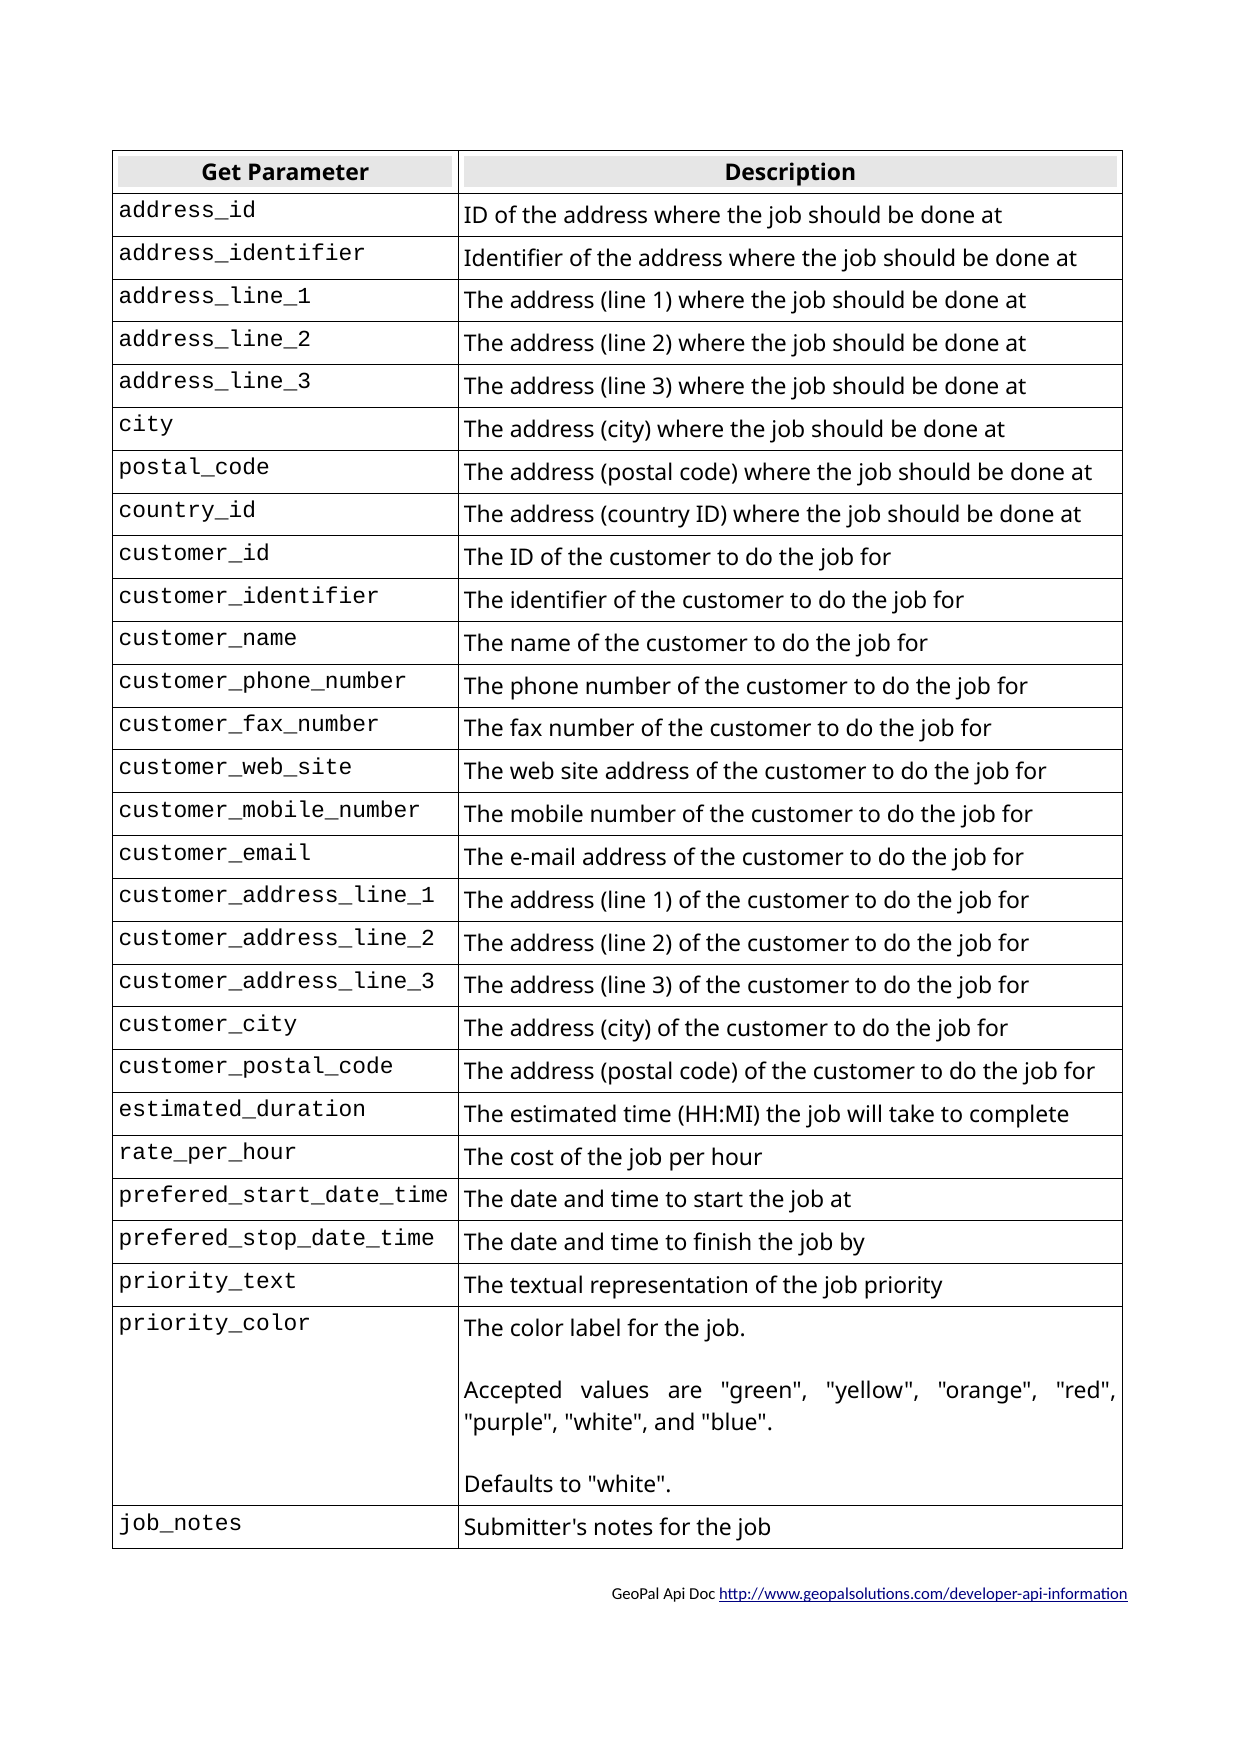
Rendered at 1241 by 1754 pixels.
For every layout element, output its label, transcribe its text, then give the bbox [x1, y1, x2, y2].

table_cell customer_email [113, 836, 458, 878]
table_cell The identifier of the customer to do the job for [459, 579, 1122, 621]
table_cell The cost of the job per hour [459, 1136, 1122, 1177]
table_cell Submitter's notes for the job [459, 1506, 1122, 1548]
table_cell Identifier of the address where the job should be done at [459, 237, 1122, 278]
table_cell customer_identifier [113, 579, 458, 621]
table_cell priority_color [113, 1307, 458, 1505]
table_cell The color label for the job. Accepted values are "green", "yellow", "orange", "red", "purple", "white", and "blue". Defaults to "white". [459, 1307, 1122, 1505]
table_cell customer_postal_code [113, 1050, 458, 1092]
table_cell customer_city [113, 1007, 458, 1049]
table_cell customer_mobile_number [113, 793, 458, 835]
table_cell city [113, 408, 458, 450]
table_cell The address (line 3) where the job should be done at [459, 365, 1122, 407]
table_cell customer_name [113, 622, 458, 664]
table_cell country_id [113, 494, 458, 535]
table_cell The ID of the customer to do the job for [459, 536, 1122, 578]
table_cell customer_address_line_2 [113, 922, 458, 963]
table_cell The web site address of the customer to do the job for [459, 750, 1122, 792]
table_cell The address (line 2) where the job should be done at [459, 322, 1122, 364]
table_cell The estimated time (HH:MI) the job will take to complete [459, 1093, 1122, 1135]
table_cell customer_phone_number [113, 665, 458, 707]
table_cell customer_address_line_1 [113, 879, 458, 921]
table_cell customer_address_line_3 [113, 965, 458, 1006]
table_cell estimated_duration [113, 1093, 458, 1135]
table_cell address_line_1 [113, 280, 458, 321]
table_cell The date and time to finish the job by [459, 1221, 1122, 1263]
table_cell customer_web_site [113, 750, 458, 792]
table_cell priority_text [113, 1264, 458, 1306]
table_cell The address (line 2) of the customer to do the job for [459, 922, 1122, 963]
table_cell prefered_start_date_time [113, 1179, 458, 1220]
table_header Get Parameter [113, 151, 458, 193]
table_header Description [459, 151, 1122, 193]
table_cell postal_code [113, 451, 458, 492]
table_cell The address (city) of the customer to do the job for [459, 1007, 1122, 1049]
table_cell ID of the address where the job should be done at [459, 194, 1122, 236]
table_cell address_line_3 [113, 365, 458, 407]
table_cell The address (line 1) where the job should be done at [459, 280, 1122, 321]
table_cell address_line_2 [113, 322, 458, 364]
table_cell The phone number of the customer to do the job for [459, 665, 1122, 707]
table_cell customer_fax_number [113, 708, 458, 749]
table_cell The address (line 3) of the customer to do the job for [459, 965, 1122, 1006]
table_cell rate_per_hour [113, 1136, 458, 1177]
table_cell The date and time to start the job at [459, 1179, 1122, 1220]
table_cell customer_id [113, 536, 458, 578]
table_cell The address (line 1) of the customer to do the job for [459, 879, 1122, 921]
table_cell The address (postal code) of the customer to do the job for [459, 1050, 1122, 1092]
table_cell The address (country ID) where the job should be done at [459, 494, 1122, 535]
table_cell The name of the customer to do the job for [459, 622, 1122, 664]
table_cell address_id [113, 194, 458, 236]
table_cell prefered_stop_date_time [113, 1221, 458, 1263]
table_cell The fax number of the customer to do the job for [459, 708, 1122, 749]
table_cell job_notes [113, 1506, 458, 1548]
table_cell The textual representation of the job priority [459, 1264, 1122, 1306]
table_cell address_identifier [113, 237, 458, 278]
table_cell The address (postal code) where the job should be done at [459, 451, 1122, 492]
table_cell The address (city) where the job should be done at [459, 408, 1122, 450]
table_cell The e-mail address of the customer to do the job for [459, 836, 1122, 878]
table_cell The mobile number of the customer to do the job for [459, 793, 1122, 835]
